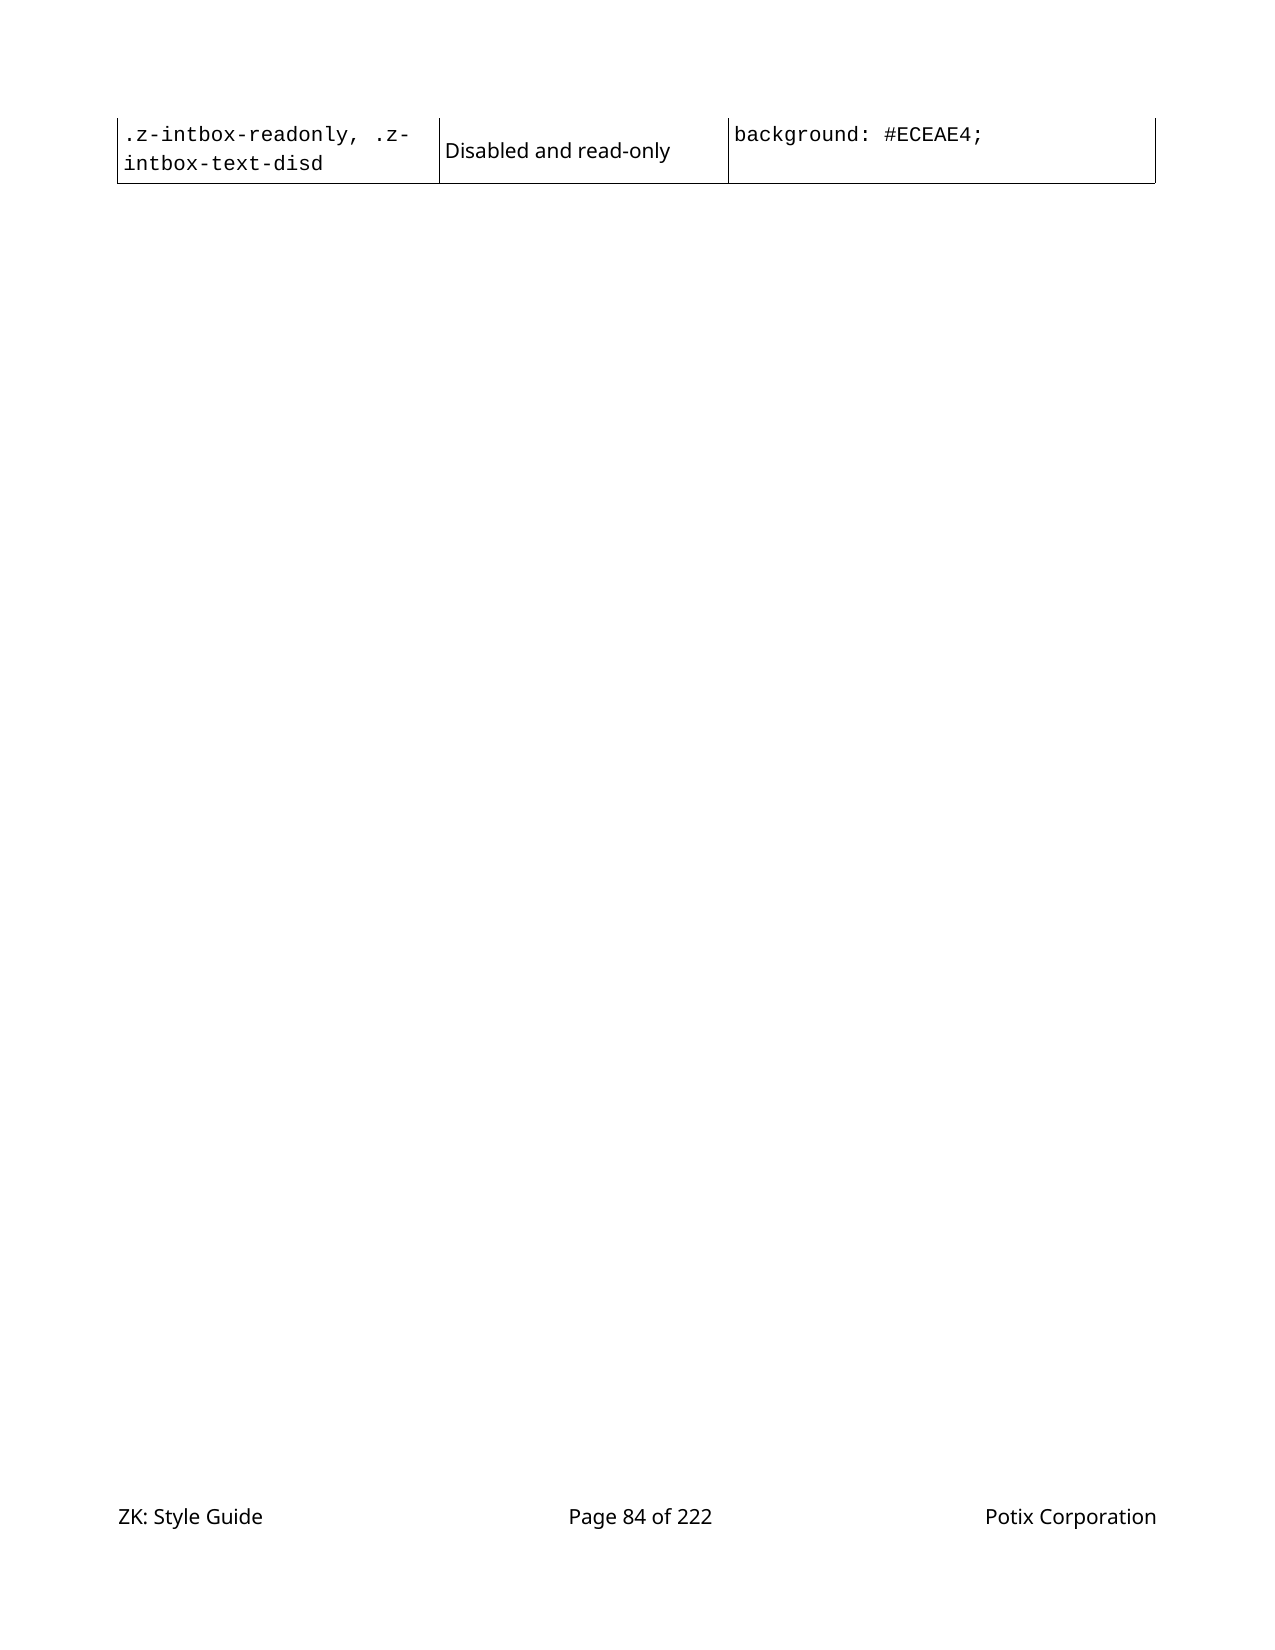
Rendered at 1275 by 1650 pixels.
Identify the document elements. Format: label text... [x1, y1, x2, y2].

table_cell .z-intbox-readonly, .z-intbox-text-disd [118, 118, 439, 183]
table_cell background: #ECEAE4; [729, 118, 1155, 183]
table_cell Disabled and read-only [440, 118, 728, 183]
